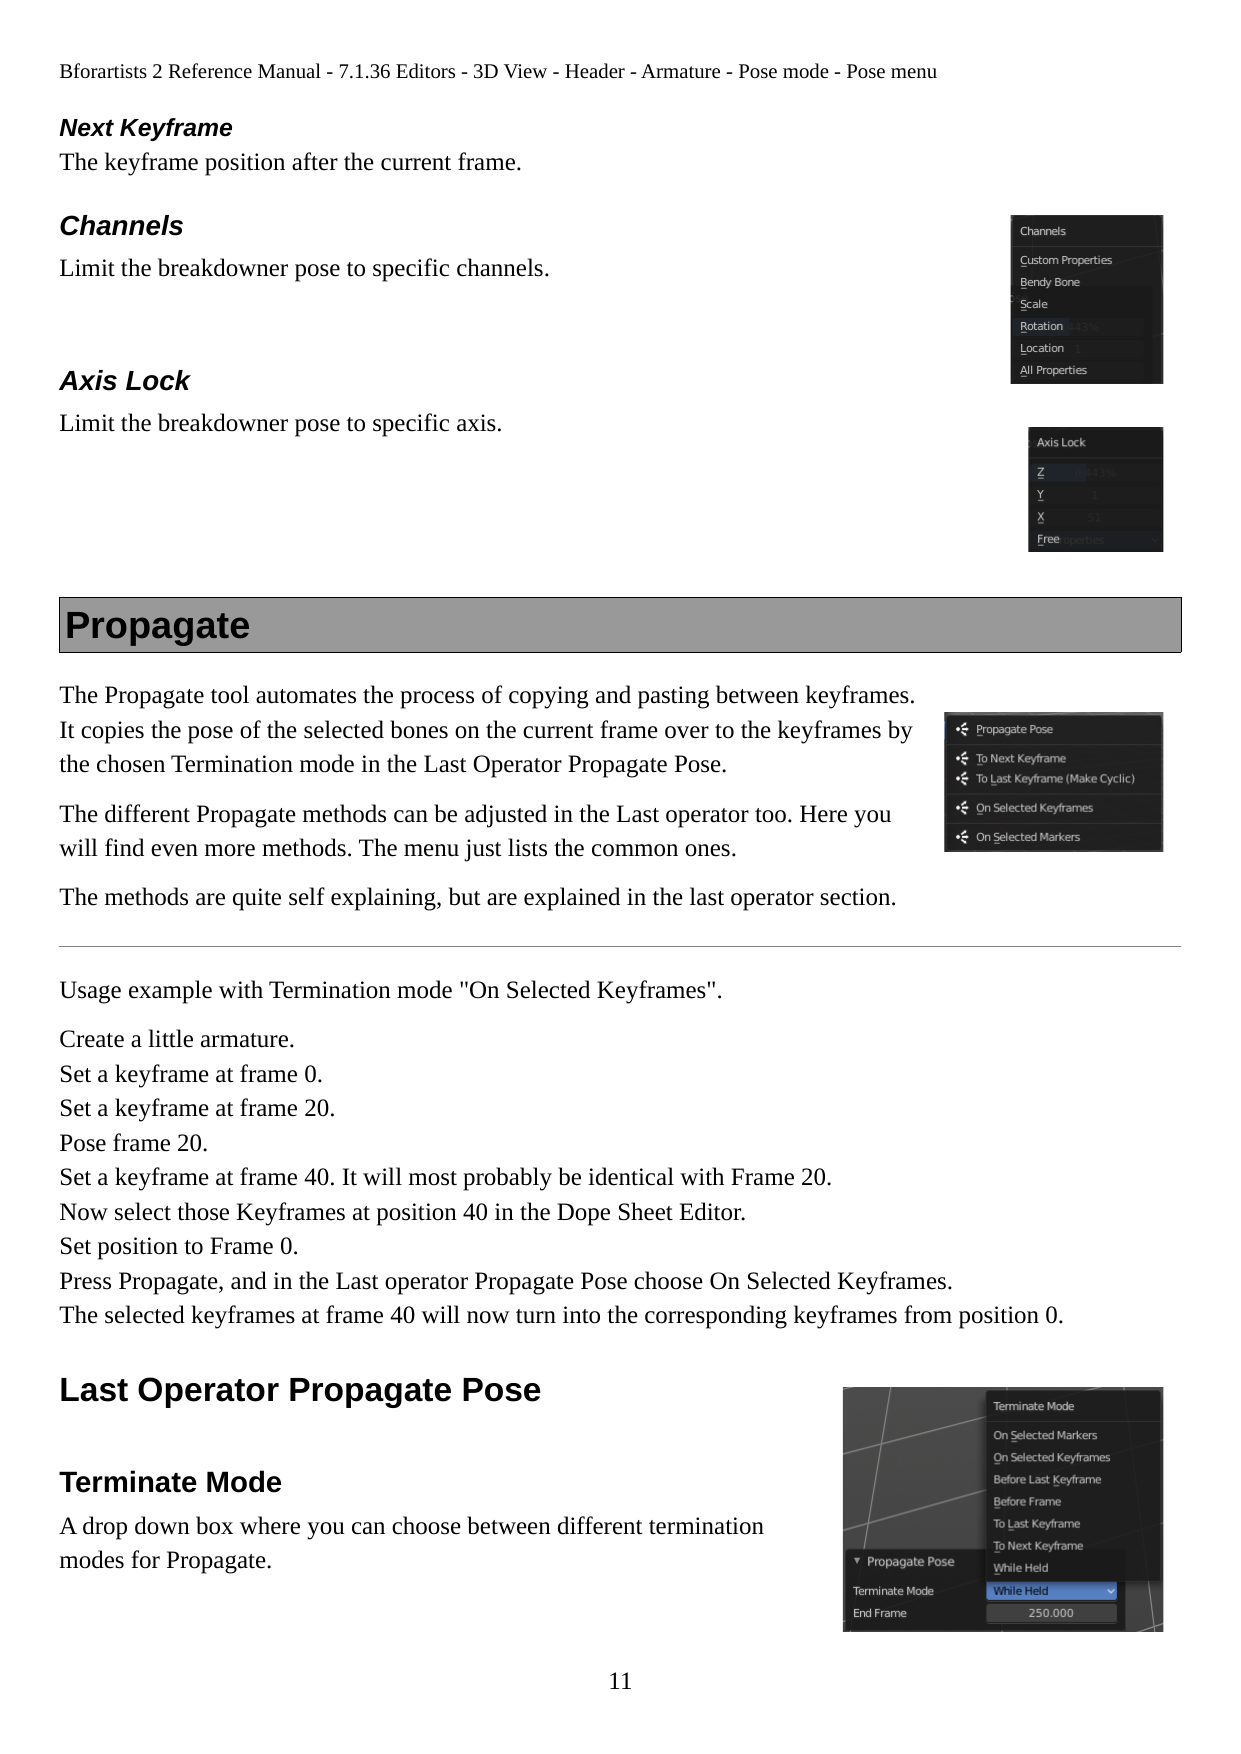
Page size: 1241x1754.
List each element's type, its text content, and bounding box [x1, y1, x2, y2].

text Usage example with Termination mode "On Selected Keyframes". [59, 975, 1181, 1004]
picture [1028, 427, 1164, 552]
text The keyframe position after the current frame. [59, 147, 1181, 176]
text The methods are quite self explaining, but are explained in the last operator section. [59, 882, 1181, 911]
text Limit the breakdowner pose to specific axis. [59, 408, 1181, 437]
subtitle Channels [59, 209, 1181, 241]
text Create a little armature. Set a keyframe at frame 0. Set a keyframe at frame 20. Pose frame 20. Set a keyframe at frame 40. It will most probably be identical with Frame 20. Now select those Keyframes at position 40 in the Dope Sheet Editor. Set position to Frame 0. Press Propagate, and in the Last operator Propagate Pose choose On Selected Keyframes. The selected keyframes at frame 40 will now turn into the corresponding keyframes from position 0. [59, 1024, 1181, 1329]
text The different Propagate methods can be adjusted in the Last operator too. Here you will find even more methods. The menu just lists the common ones. [59, 799, 1181, 862]
table_header Propagate [60, 598, 1181, 652]
text Limit the breakdowner pose to specific channels. [59, 253, 1010, 282]
picture [1010, 215, 1164, 384]
subtitle Last Operator Propagate Pose [59, 1370, 1181, 1409]
text The Propagate tool automates the process of copying and pasting between keyframes. It copies the pose of the selected bones on the current frame over to the keyframes by the chosen Termination mode in the Last Operator Propagate Pose. [59, 681, 1181, 778]
text A drop down box where you can choose between different termination modes for Propagate. [59, 1511, 842, 1574]
subtitle Terminate Mode [59, 1465, 842, 1498]
picture [944, 712, 1164, 852]
picture [842, 1387, 1164, 1632]
subtitle Axis Lock [59, 364, 1181, 396]
subtitle [1164, 1465, 1181, 1498]
subtitle Next Keyframe [59, 113, 1181, 141]
